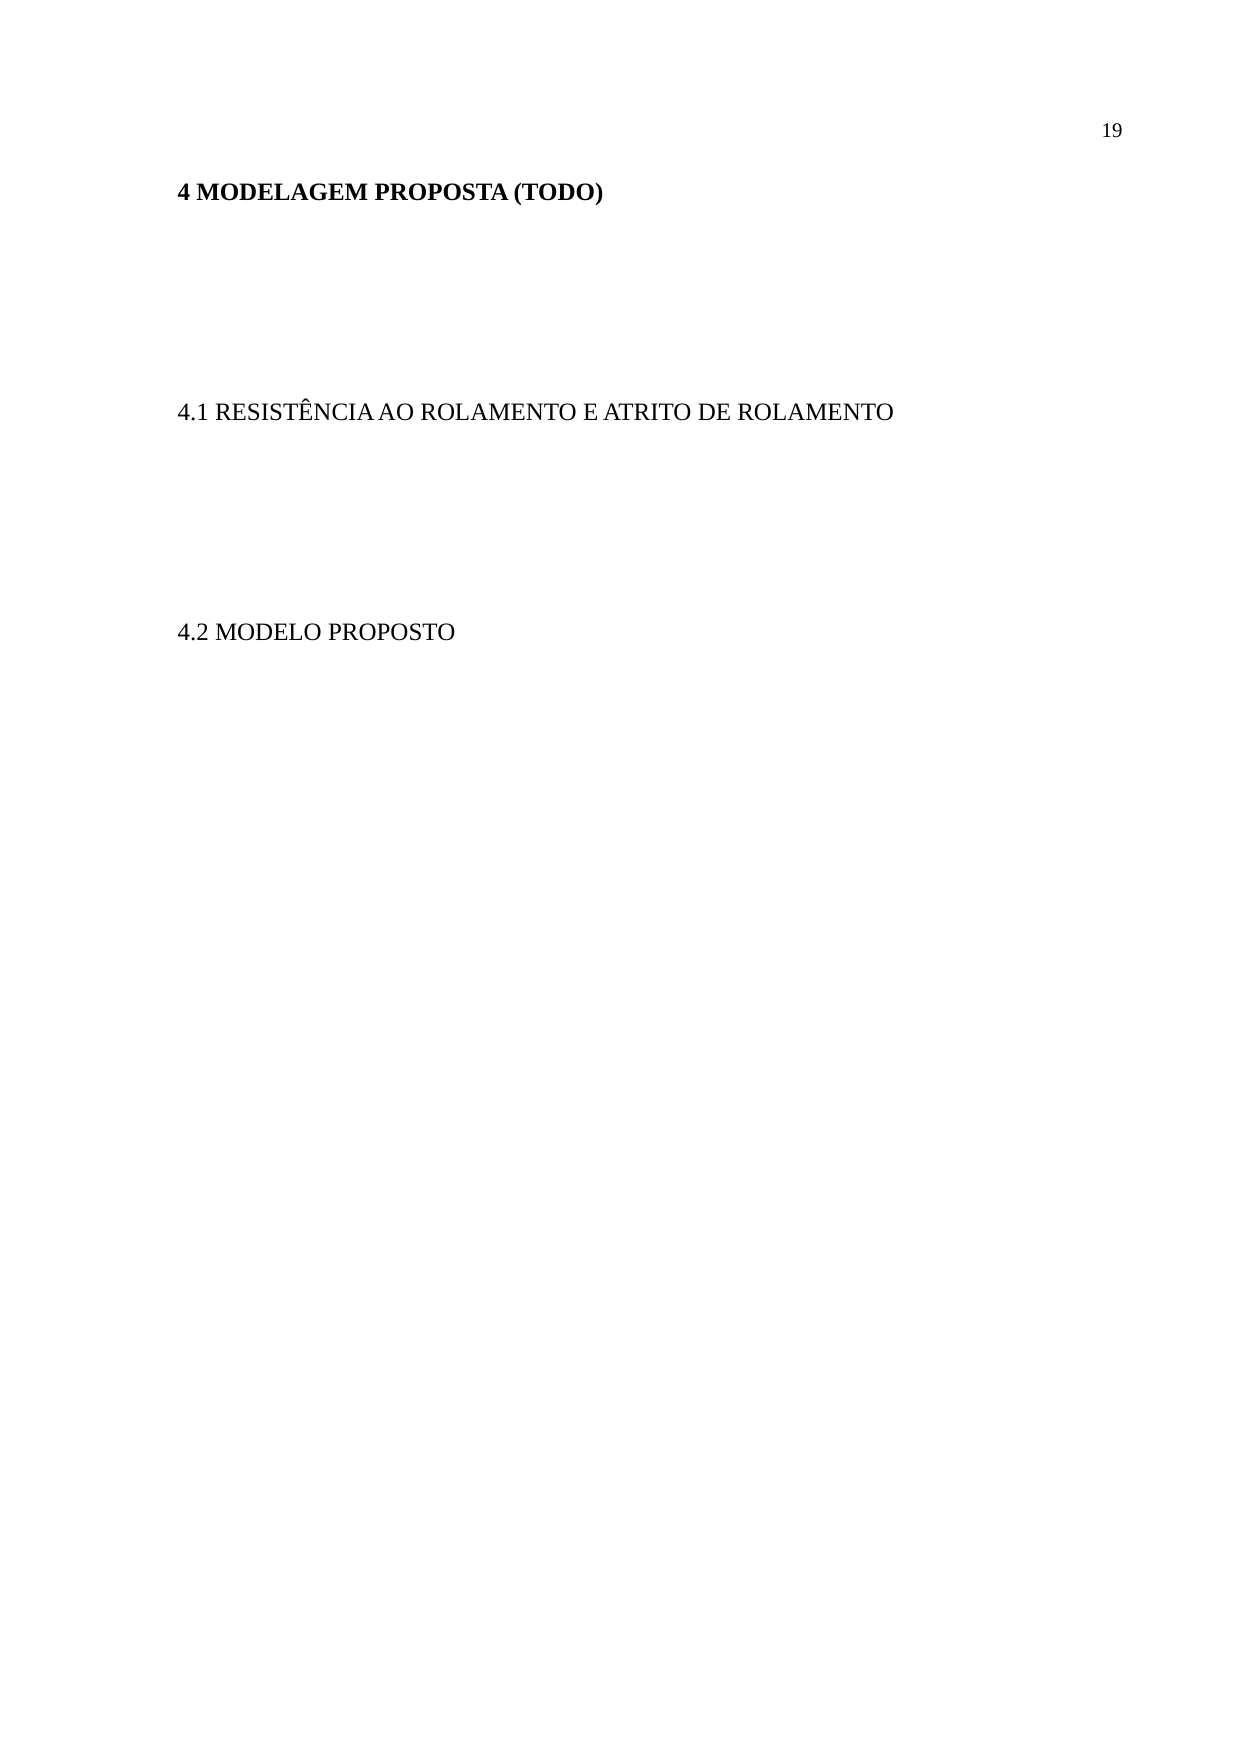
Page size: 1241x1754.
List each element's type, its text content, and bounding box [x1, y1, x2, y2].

subtitle Modelo proposto [177, 617, 1122, 646]
subtitle Resistência ao rolamento e atrito de rolamento [177, 397, 1122, 426]
subtitle Modelagem Proposta (TODO) [177, 177, 1122, 206]
